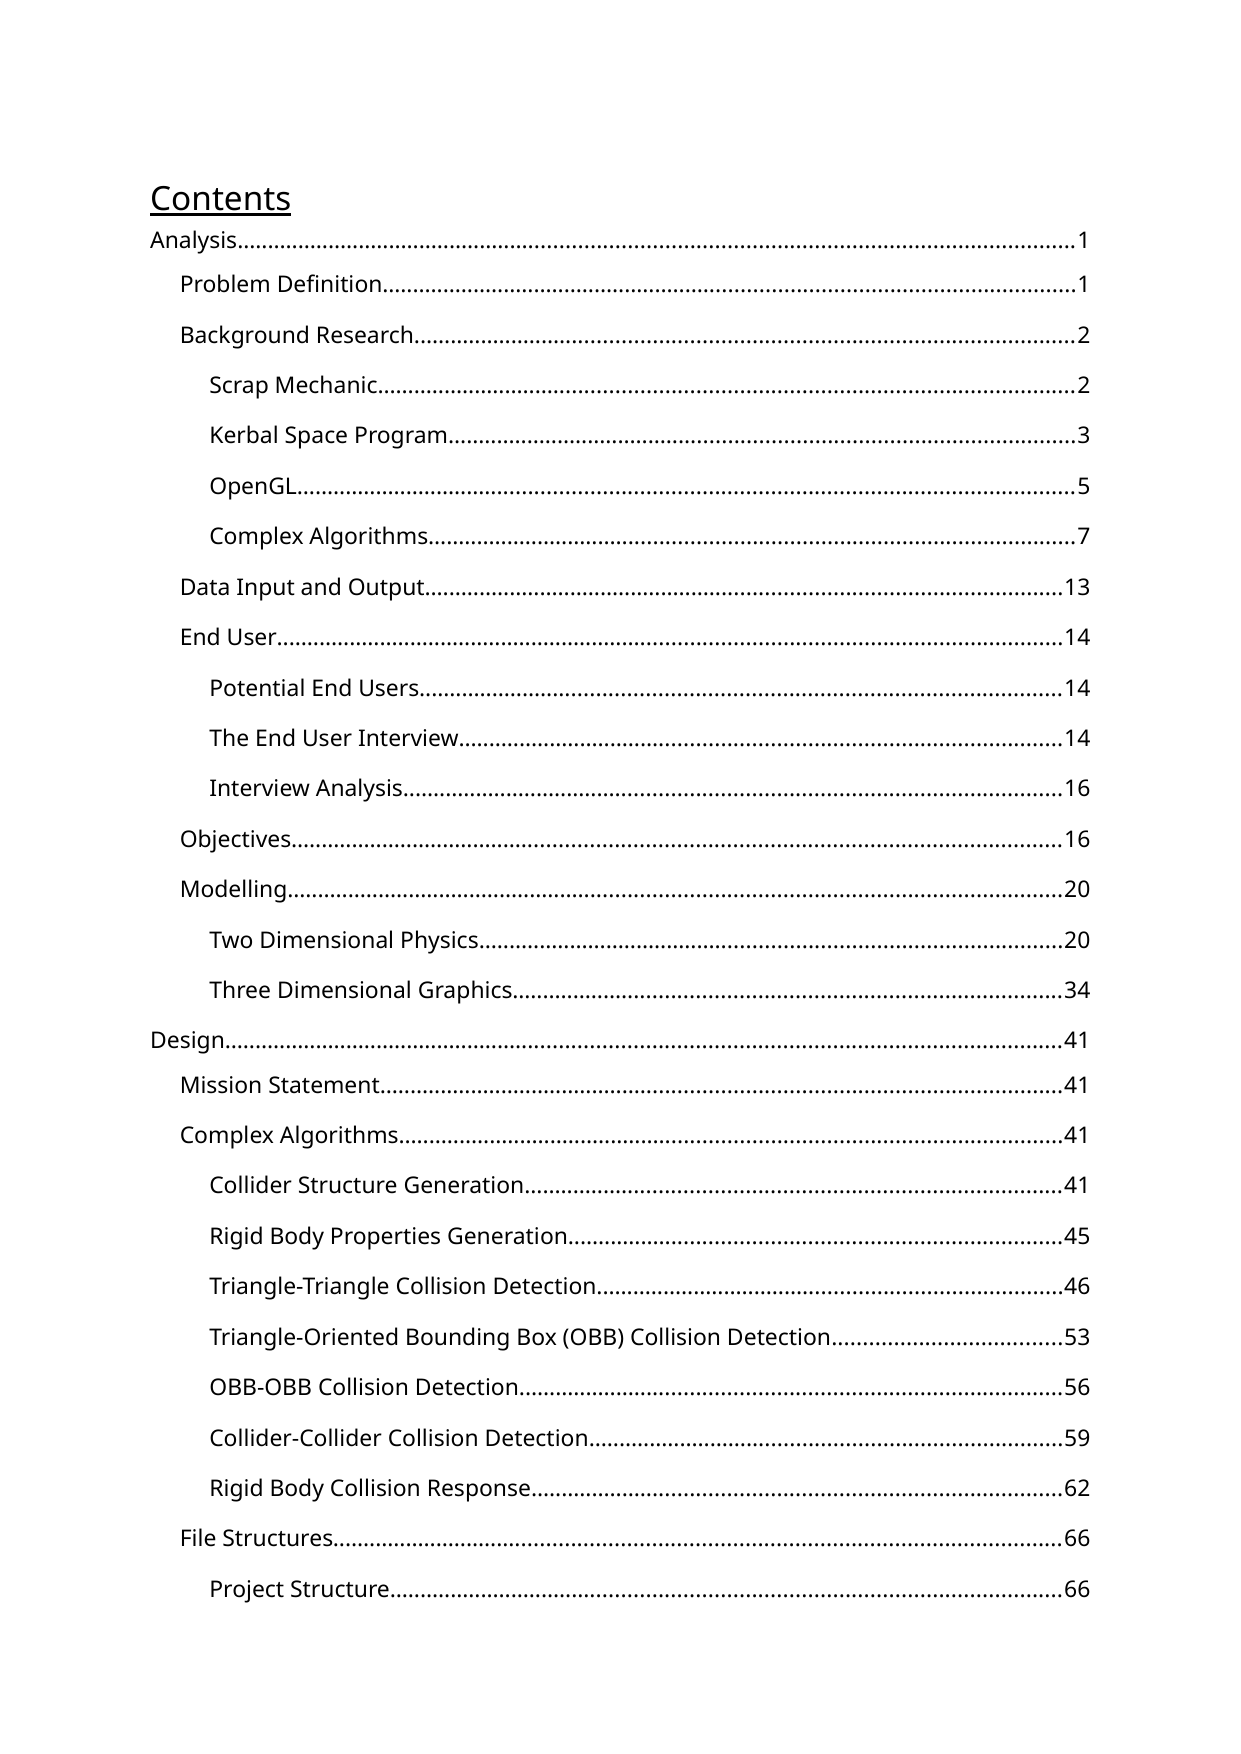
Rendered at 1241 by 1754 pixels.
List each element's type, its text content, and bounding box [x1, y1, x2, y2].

text Potential End Users 14 [209, 671, 1090, 703]
text Three Dimensional Graphics 34 [209, 974, 1090, 1005]
text Two Dimensional Physics 20 [209, 923, 1090, 955]
text Complex Algorithms 41 [179, 1119, 1090, 1150]
text Triangle-Oriented Bounding Box (OBB) Collision Detection 53 [209, 1321, 1090, 1352]
text Collider Structure Generation 41 [209, 1169, 1090, 1201]
text Analysis 1 [150, 224, 1090, 255]
text Complex Algorithms 7 [209, 520, 1090, 551]
text Objectives 16 [179, 823, 1090, 854]
text End User 14 [179, 621, 1090, 652]
text Triangle-Triangle Collision Detection 46 [209, 1270, 1090, 1301]
text Kerbal Space Program 3 [209, 419, 1090, 451]
text Modelling 20 [179, 873, 1090, 904]
text Problem Definition 1 [179, 268, 1090, 299]
subtitle Contents [150, 175, 1090, 220]
text Rigid Body Properties Generation 45 [209, 1220, 1090, 1251]
text Data Input and Output 13 [179, 571, 1090, 602]
text Collider-Collider Collision Detection 59 [209, 1421, 1090, 1453]
text Mission Statement 41 [179, 1068, 1090, 1100]
text File Structures 66 [179, 1522, 1090, 1553]
text Background Research 2 [179, 318, 1090, 350]
text The End User Interview 14 [209, 722, 1090, 753]
text Rigid Body Collision Response 62 [209, 1472, 1090, 1503]
text OpenGL 5 [209, 470, 1090, 501]
text OBB-OBB Collision Detection 56 [209, 1371, 1090, 1402]
text Project Structure 66 [209, 1573, 1090, 1604]
text Interview Analysis 16 [209, 772, 1090, 803]
text Design 41 [150, 1024, 1090, 1056]
text Scrap Mechanic 2 [209, 369, 1090, 400]
